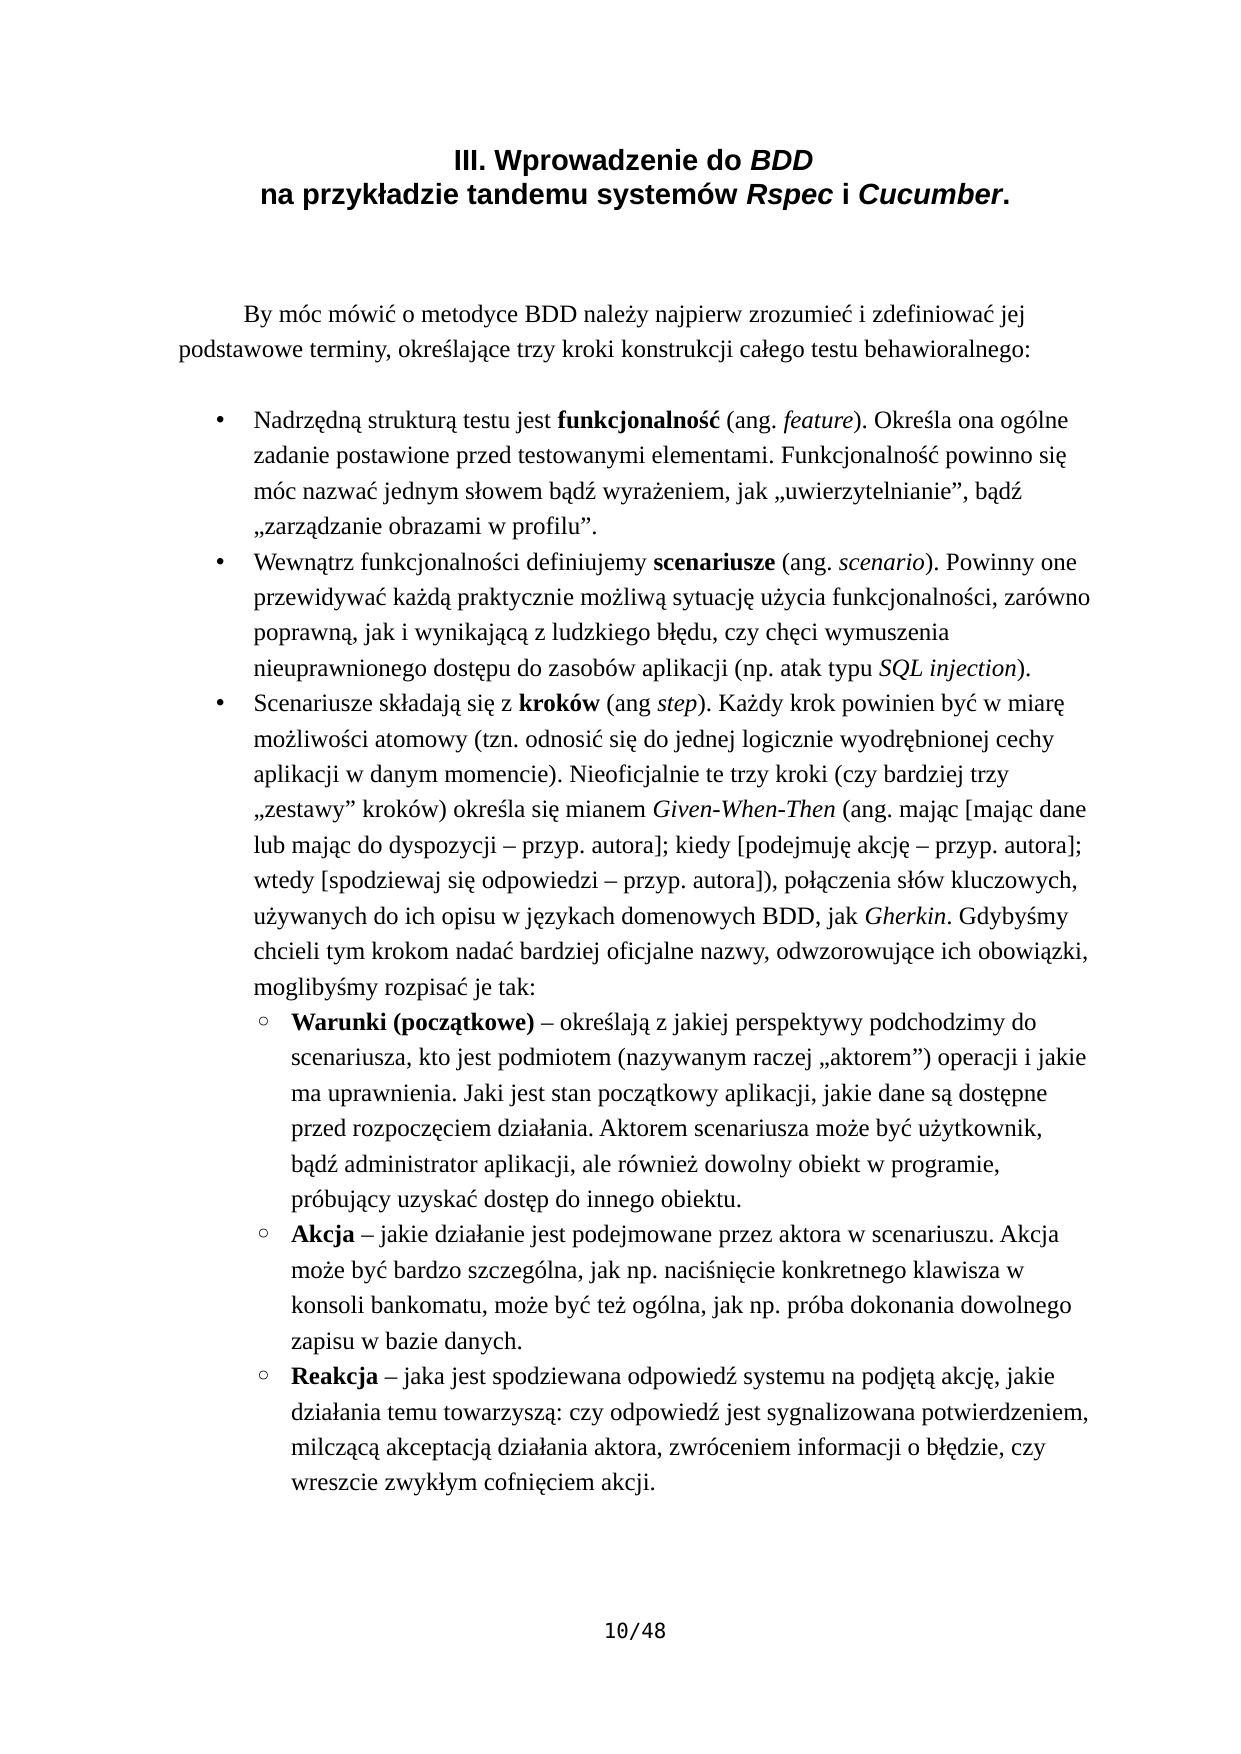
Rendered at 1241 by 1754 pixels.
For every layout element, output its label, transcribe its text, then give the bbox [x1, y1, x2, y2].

text III. Wprowadzenie do BDD na przykładzie tandemu systemów Rspec i Cucumber. [177, 143, 1093, 210]
list Akcja – jakie działanie jest podejmowane przez aktora w scenariuszu. Akcja może być bardzo szczególna, jak np. naciśnięcie konkretnego klawisza w konsoli bankomatu, może być też ogólna, jak np. próba dokonania dowolnego zapisu w bazie danych. [253, 1214, 1093, 1356]
list Nadrzędną strukturą testu jest funkcjonalność (ang. feature). Określa ona ogólne zadanie postawione przed testowanymi elementami. Funkcjonalność powinno się móc nazwać jednym słowem bądź wyrażeniem, jak „uwierzytelnianie”, bądź „zarządzanie obrazami w profilu”. [216, 400, 1093, 542]
list Scenariusze składają się z kroków (ang step). Każdy krok powinien być w miarę możliwości atomowy (tzn. odnosić się do jednej logicznie wyodrębnionej cechy aplikacji w danym momencie). Nieoficjalnie te trzy kroki (czy bardziej trzy „zestawy” kroków) określa się mianem Given-When-Then (ang. mając [mając dane lub mając do dyspozycji – przyp. autora]; kiedy [podejmuję akcję – przyp. autora]; wtedy [spodziewaj się odpowiedzi – przyp. autora]), połączenia słów kluczowych, używanych do ich opisu w językach domenowych BDD, jak Gherkin. Gdybyśmy chcieli tym krokom nadać bardziej oficjalne nazwy, odwzorowujące ich obowiązki, moglibyśmy rozpisać je tak: [216, 683, 1093, 1002]
list Warunki (początkowe) – określają z jakiej perspektywy podchodzimy do scenariusza, kto jest podmiotem (nazywanym raczej „aktorem”) operacji i jakie ma uprawnienia. Jaki jest stan początkowy aplikacji, jakie dane są dostępne przed rozpoczęciem działania. Aktorem scenariusza może być użytkownik, bądź administrator aplikacji, ale również dowolny obiekt w programie, próbujący uzyskać dostęp do innego obiektu. [253, 1002, 1093, 1214]
list Wewnątrz funkcjonalności definiujemy scenariusze (ang. scenario). Powinny one przewidywać każdą praktycznie możliwą sytuację użycia funkcjonalności, zarówno poprawną, jak i wynikającą z ludzkiego błędu, czy chęci wymuszenia nieuprawnionego dostępu do zasobów aplikacji (np. atak typu SQL injection). [216, 542, 1093, 683]
text By móc mówić o metodyce BDD należy najpierw zrozumieć i zdefiniować jej podstawowe terminy, określające trzy kroki konstrukcji całego testu behawioralnego: [178, 294, 1093, 364]
list Reakcja – jaka jest spodziewana odpowiedź systemu na podjętą akcję, jakie działania temu towarzyszą: czy odpowiedź jest sygnalizowana potwierdzeniem, milczącą akceptacją działania aktora, zwróceniem informacji o błędzie, czy wreszcie zwykłym cofnięciem akcji. [253, 1356, 1093, 1498]
